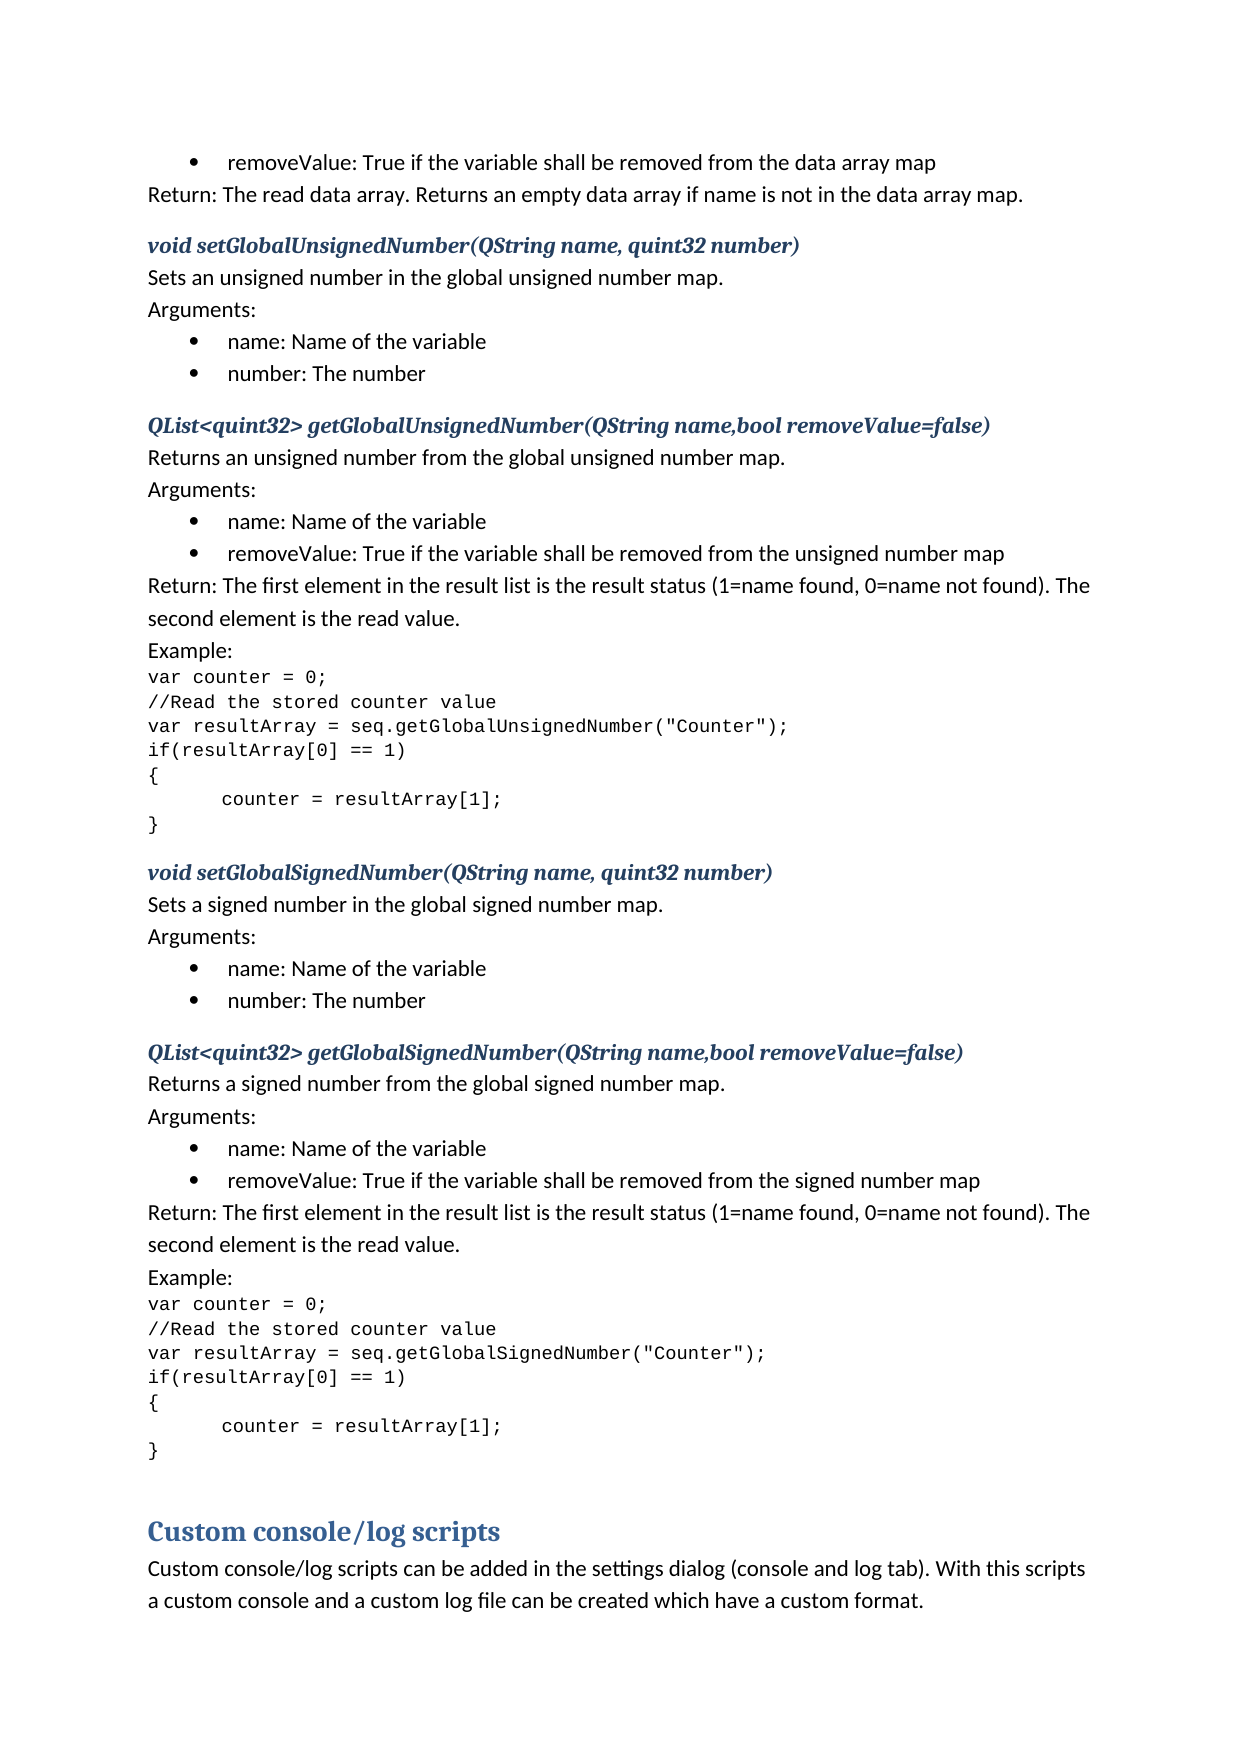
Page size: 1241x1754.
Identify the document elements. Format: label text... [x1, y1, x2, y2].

text Sets a signed number in the global signed number map. [148, 890, 1093, 918]
text Arguments: [148, 475, 1093, 503]
list if(resultArray[0] == 1) [148, 741, 1093, 762]
list var resultArray = seq.getGlobalSignedNumber("Counter"); [148, 1344, 1093, 1365]
text Arguments: [148, 1102, 1093, 1130]
list var counter = 0; [148, 668, 1093, 689]
list removeValue: True if the variable shall be removed from the unsigned number map [190, 539, 1093, 567]
text Sets an unsigned number in the global unsigned number map. [148, 263, 1093, 291]
list Return: The read data array. Returns an empty data array if name is not in the data array map. [148, 180, 1093, 208]
text Custom console/log scripts can be added in the settings dialog (console and log tab). With this scripts a custom console and a custom log file can be created which have a custom format. [148, 1554, 1093, 1614]
list number: The number [190, 359, 1093, 388]
list Example: [148, 1263, 1093, 1291]
text Returns a signed number from the global signed number map. [148, 1069, 1093, 1098]
list name: Name of the variable [190, 327, 1093, 355]
list //Read the stored counter value [148, 1319, 1093, 1341]
list if(resultArray[0] == 1) [148, 1368, 1093, 1389]
list { [148, 1392, 1093, 1414]
list Return: The first element in the result list is the result status (1=name found, 0=name not found). The second element is the read value. [148, 1198, 1093, 1258]
list Example: [148, 636, 1093, 664]
text Arguments: [148, 922, 1093, 950]
list //Read the stored counter value [148, 692, 1093, 714]
list } [148, 1441, 1093, 1462]
text Returns an unsigned number from the global unsigned number map. [148, 443, 1093, 471]
list counter = resultArray[1]; [148, 790, 1093, 811]
list { [148, 766, 1093, 787]
list removeValue: True if the variable shall be removed from the data array map [190, 148, 1093, 176]
list } [148, 814, 1093, 836]
list counter = resultArray[1]; [148, 1417, 1093, 1438]
list number: The number [190, 986, 1093, 1014]
list var counter = 0; [148, 1295, 1093, 1316]
list var resultArray = seq.getGlobalUnsignedNumber("Counter"); [148, 717, 1093, 738]
list removeValue: True if the variable shall be removed from the signed number map [190, 1166, 1093, 1194]
list Return: The first element in the result list is the result status (1=name found, 0=name not found). The second element is the read value. [148, 572, 1093, 632]
subtitle void setGlobalSignedNumber(QString name, quint32 number) [148, 859, 1093, 886]
list name: Name of the variable [190, 1134, 1093, 1162]
subtitle void setGlobalUnsignedNumber(QString name, quint32 number) [148, 233, 1093, 259]
subtitle Custom console/log scripts [148, 1516, 1093, 1549]
list name: Name of the variable [190, 507, 1093, 535]
list name: Name of the variable [190, 954, 1093, 982]
text Arguments: [148, 295, 1093, 323]
subtitle QList<quint32> getGlobalSignedNumber(QString name,bool removeValue=false) [148, 1039, 1093, 1066]
subtitle QList<quint32> getGlobalUnsignedNumber(QString name,bool removeValue=false) [148, 413, 1093, 439]
